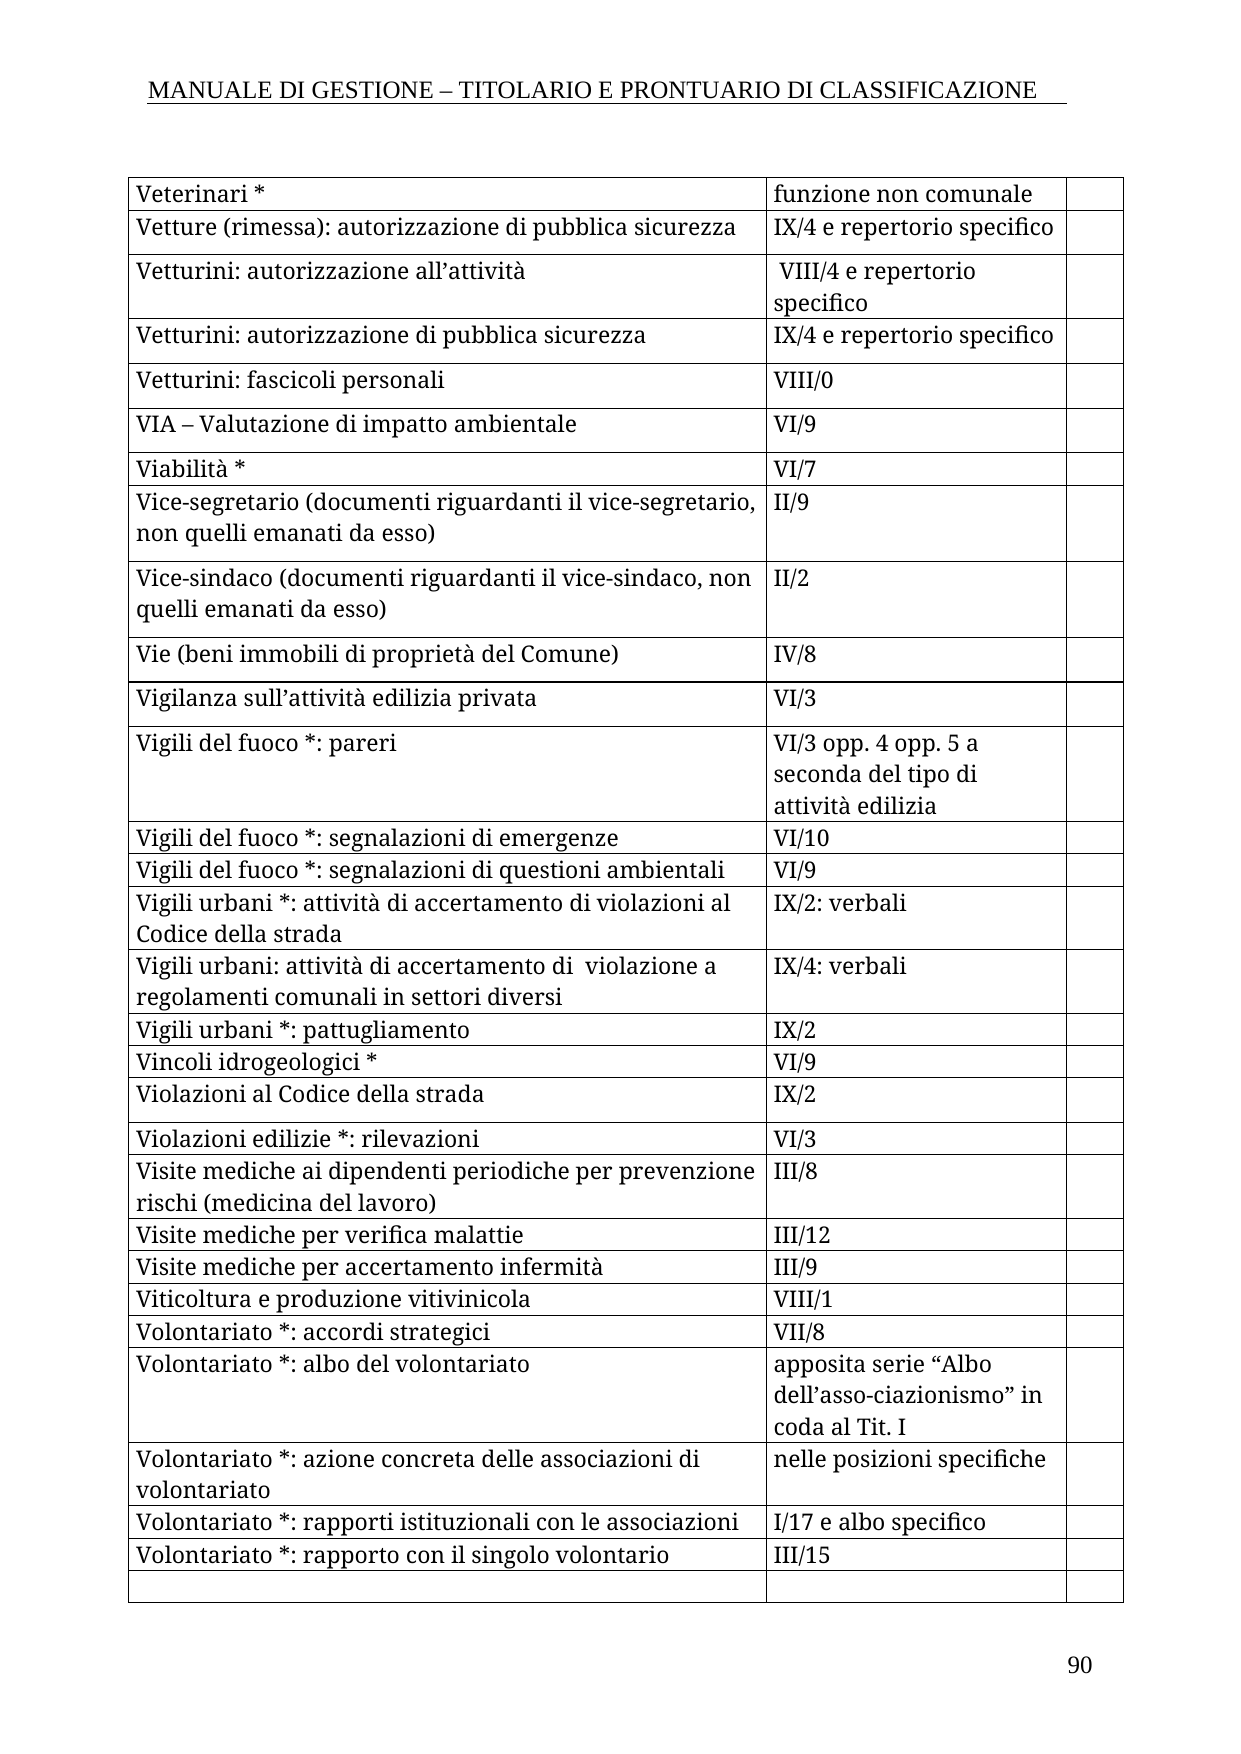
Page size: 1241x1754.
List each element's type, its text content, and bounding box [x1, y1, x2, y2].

table_cell VI/9 [767, 854, 1066, 886]
table_cell IX/2 [767, 1078, 1066, 1122]
table_cell Vigili del fuoco *: pareri [129, 727, 766, 821]
table_cell [1067, 1316, 1123, 1347]
table_cell VIA – Valutazione di impatto ambientale [129, 409, 766, 452]
table_cell nelle posizioni specifiche [767, 1443, 1066, 1505]
table_cell Vetture (rimessa): autorizzazione di pubblica sicurezza [129, 211, 766, 254]
table_cell [1067, 211, 1123, 254]
table_cell [1067, 1348, 1123, 1442]
table_cell Vigilanza sull’attività edilizia privata [129, 683, 766, 726]
table_cell Volontariato *: rapporti istituzionali con le associazioni [129, 1506, 766, 1538]
table_cell III/15 [767, 1539, 1066, 1570]
table_cell III/12 [767, 1219, 1066, 1250]
table_cell apposita serie “Albo dell’asso-ciazionismo” in coda al Tit. I [767, 1348, 1066, 1442]
table_cell Vigili urbani *: attività di accertamento di violazioni al Codice della strada [129, 887, 766, 949]
table_cell I/17 e albo specifico [767, 1506, 1066, 1538]
table_cell [1067, 1284, 1123, 1315]
table_cell III/8 [767, 1155, 1066, 1218]
table_cell [1067, 1571, 1123, 1602]
table_cell [1067, 822, 1123, 853]
table_cell Volontariato *: albo del volontariato [129, 1348, 766, 1442]
table_cell VI/7 [767, 453, 1066, 484]
table_cell VI/3 opp. 4 opp. 5 a seconda del tipo di attività edilizia [767, 727, 1066, 821]
table_cell [1067, 1251, 1123, 1282]
table_cell Vigili urbani: attività di accertamento di violazione a regolamenti comunali in settori diversi [129, 950, 766, 1013]
table_cell III/9 [767, 1251, 1066, 1282]
table_cell [767, 1571, 1066, 1602]
table_cell Violazioni edilizie *: rilevazioni [129, 1123, 766, 1154]
table_cell VI/3 [767, 683, 1066, 726]
table_cell Veterinari * [129, 178, 766, 209]
table_cell [1067, 887, 1123, 949]
table_cell [1067, 727, 1123, 821]
table_cell Vigili del fuoco *: segnalazioni di questioni ambientali [129, 854, 766, 886]
table_cell Vetturini: autorizzazione di pubblica sicurezza [129, 319, 766, 363]
table_cell VIII/0 [767, 364, 1066, 407]
table_cell Visite mediche ai dipendenti periodiche per prevenzione rischi (medicina del lavoro) [129, 1155, 766, 1218]
table_cell IX/4 e repertorio specifico [767, 211, 1066, 254]
table_cell Vigili del fuoco *: segnalazioni di emergenze [129, 822, 766, 853]
table_cell Volontariato *: azione concreta delle associazioni di volontariato [129, 1443, 766, 1505]
table_cell [1067, 255, 1123, 318]
table_cell Vincoli idrogeologici * [129, 1046, 766, 1077]
table_cell Visite mediche per verifica malattie [129, 1219, 766, 1250]
table_cell [1067, 950, 1123, 1013]
table_cell VI/9 [767, 409, 1066, 452]
table_cell IX/2 [767, 1014, 1066, 1045]
table_cell [1067, 562, 1123, 637]
table_cell funzione non comunale [767, 178, 1066, 209]
table_cell [1067, 1123, 1123, 1154]
table_cell VIII/4 e repertorio specifico [767, 255, 1066, 318]
table_cell [1067, 453, 1123, 484]
table_cell [1067, 1046, 1123, 1077]
table_cell [1067, 178, 1123, 209]
table_cell Visite mediche per accertamento infermità [129, 1251, 766, 1282]
table_cell Volontariato *: rapporto con il singolo volontario [129, 1539, 766, 1570]
table_cell IX/4 e repertorio specifico [767, 319, 1066, 363]
table_cell VI/9 [767, 1046, 1066, 1077]
table_cell [1067, 1219, 1123, 1250]
table_cell Vice-segretario (documenti riguardanti il vice-segretario, non quelli emanati da esso) [129, 486, 766, 561]
table_cell [1067, 364, 1123, 407]
table_cell Vetturini: fascicoli personali [129, 364, 766, 407]
table_cell [1067, 1155, 1123, 1218]
table_cell Vigili urbani *: pattugliamento [129, 1014, 766, 1045]
table_cell [1067, 638, 1123, 681]
table_cell II/2 [767, 562, 1066, 637]
table_cell Viticoltura e produzione vitivinicola [129, 1284, 766, 1315]
table_cell II/9 [767, 486, 1066, 561]
table_cell Viabilità * [129, 453, 766, 484]
table_cell VI/10 [767, 822, 1066, 853]
table_cell [129, 1571, 766, 1602]
table_cell IX/2: verbali [767, 887, 1066, 949]
table_cell [1067, 486, 1123, 561]
table_cell Violazioni al Codice della strada [129, 1078, 766, 1122]
table_cell [1067, 409, 1123, 452]
table_cell [1067, 1443, 1123, 1505]
table_cell IX/4: verbali [767, 950, 1066, 1013]
table_cell [1067, 854, 1123, 886]
table_cell Vetturini: autorizzazione all’attività [129, 255, 766, 318]
table_cell VIII/1 [767, 1284, 1066, 1315]
table_cell IV/8 [767, 638, 1066, 681]
table_cell Volontariato *: accordi strategici [129, 1316, 766, 1347]
table_cell [1067, 1539, 1123, 1570]
table_cell VI/3 [767, 1123, 1066, 1154]
table_cell VII/8 [767, 1316, 1066, 1347]
table_cell Vice-sindaco (documenti riguardanti il vice-sindaco, non quelli emanati da esso) [129, 562, 766, 637]
table_cell [1067, 1014, 1123, 1045]
table_cell [1067, 319, 1123, 363]
table_cell Vie (beni immobili di proprietà del Comune) [129, 638, 766, 681]
table_cell [1067, 1506, 1123, 1538]
table_cell [1067, 683, 1123, 726]
table_cell [1067, 1078, 1123, 1122]
